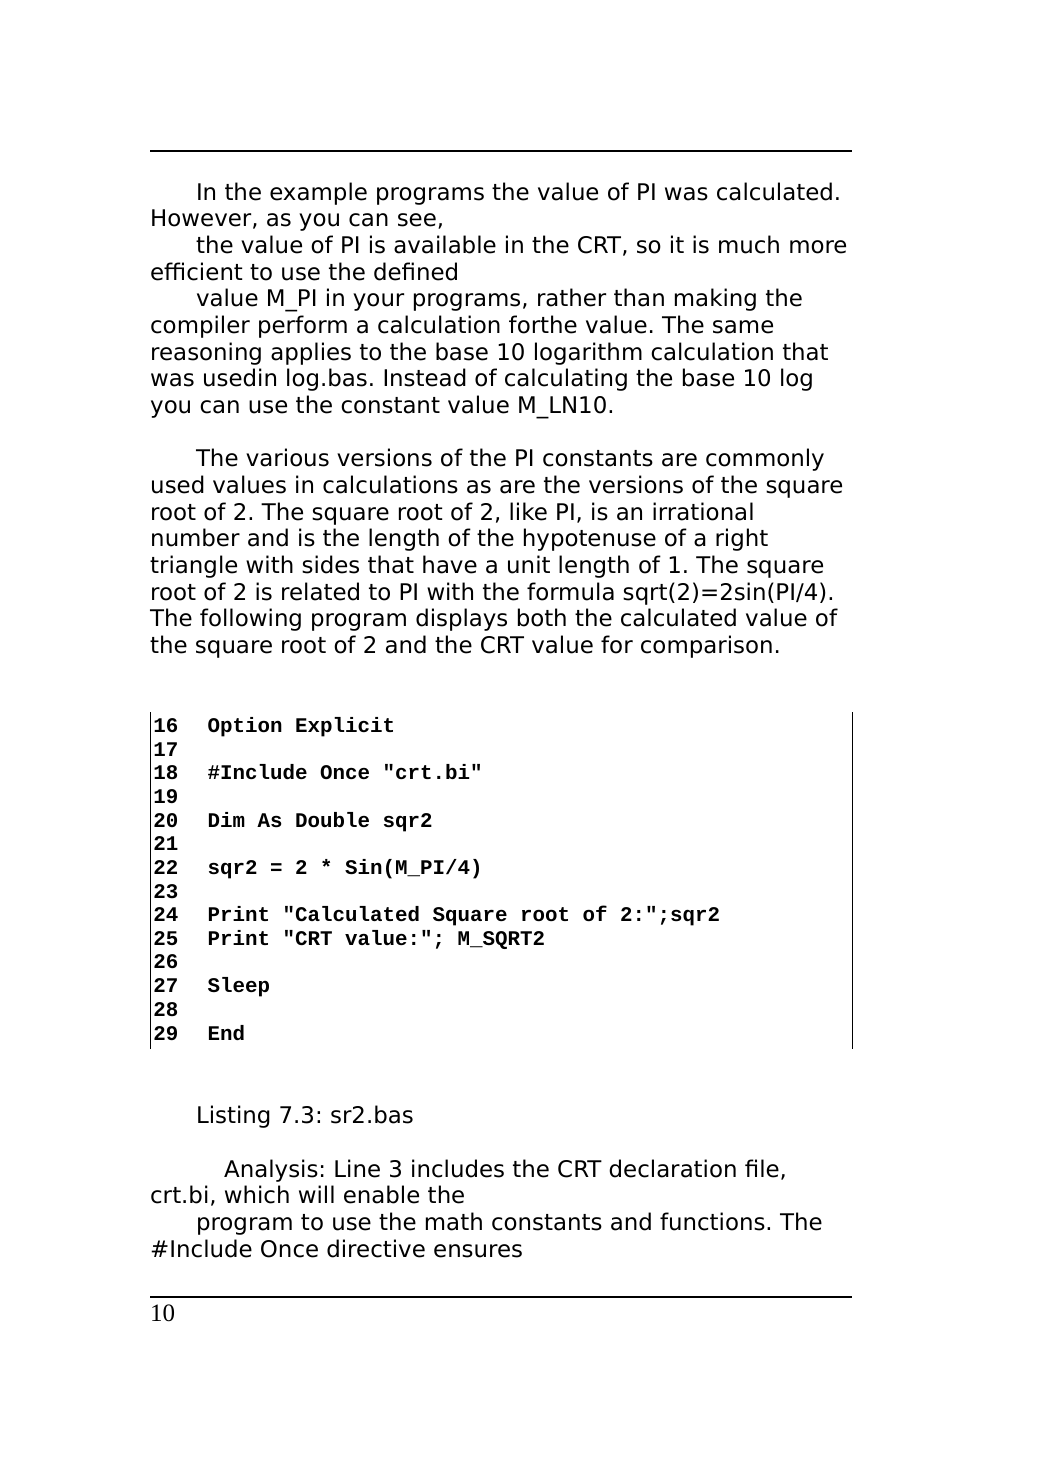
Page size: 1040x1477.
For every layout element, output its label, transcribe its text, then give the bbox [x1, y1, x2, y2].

text The various versions of the PI constants are commonly used values in calculations as are the versions of the square root of 2. The square root of 2, like PI, is an irrational number and is the length of the hypotenuse of a right triangle with sides that have a unit length of 1. The square root of 2 is related to PI with the formula sqrt(2)=2sin(PI/4). The following program displays both the calculated value of the square root of 2 and the CRT value for comparison. [150, 445, 852, 659]
list Dim As Double sqr2 [151, 810, 852, 833]
list Print "Calculated Square root of 2:";sqr2 [151, 904, 852, 928]
list End [151, 1022, 852, 1049]
list #Include Once "crt.bi" [151, 762, 852, 786]
text In the example programs the value of PI was calculated. However, as you can see, [150, 179, 852, 232]
list sqr2 = 2 * Sin(M_PI/4) [151, 857, 852, 881]
list Sleep [151, 975, 852, 999]
text program to use the math constants and functions. The #Include Once directive ensures [150, 1209, 852, 1262]
text Analysis: Line 3 includes the CRT declaration file, crt.bi, which will enable the [150, 1156, 852, 1209]
text Listing 7.3: sr2.bas [150, 1102, 852, 1129]
list Option Explicit [151, 712, 852, 739]
list Print "CRT value:"; M_SQRT2 [151, 928, 852, 952]
text value M_PI in your programs, rather than making the compiler perform a calculation forthe value. The same reasoning applies to the base 10 logarithm calculation that was usedin log.bas. Instead of calculating the base 10 log you can use the constant value M_LN10. [150, 285, 852, 419]
text the value of PI is available in the CRT, so it is much more efficient to use the defined [150, 232, 852, 285]
